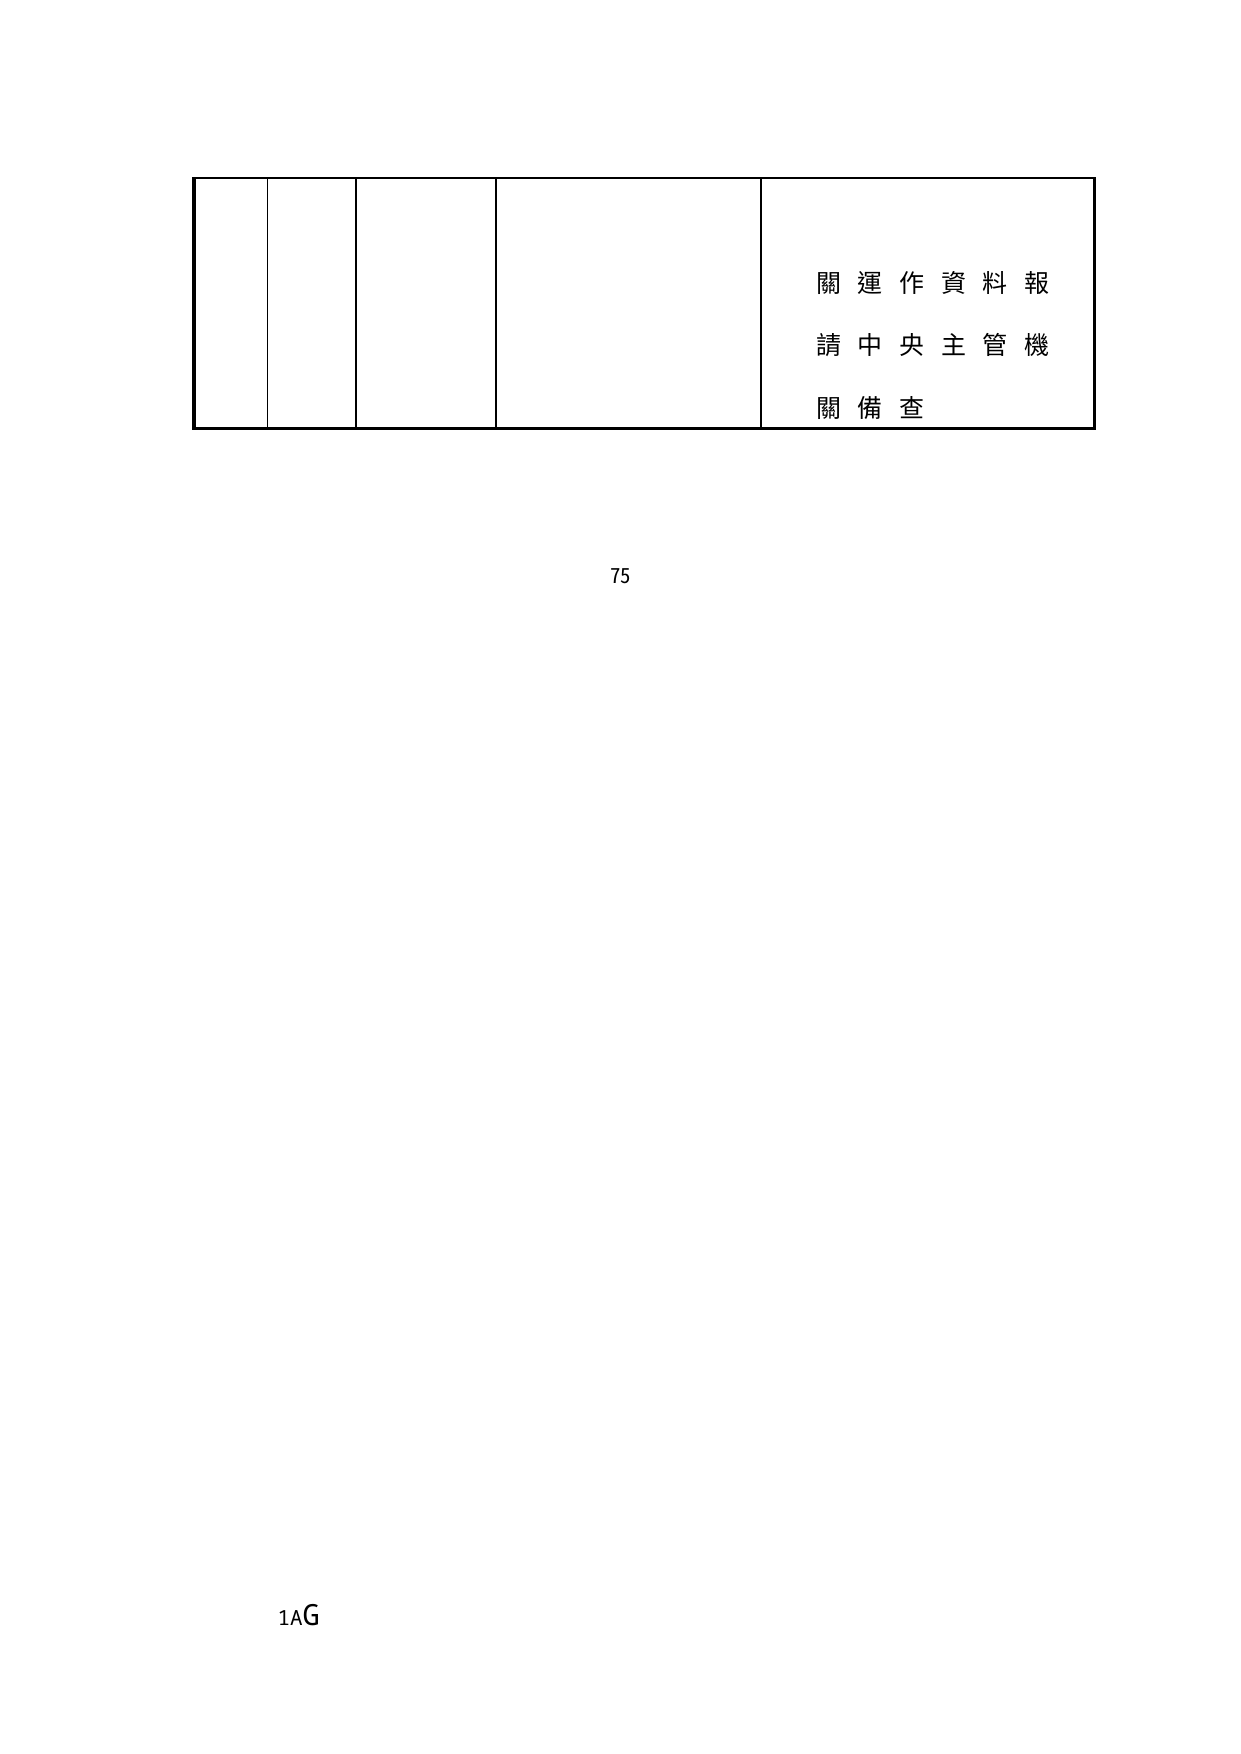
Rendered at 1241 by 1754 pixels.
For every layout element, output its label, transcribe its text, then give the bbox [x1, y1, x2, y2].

table_cell 關運作資料報請中央主管機關備查 [762, 179, 1093, 427]
table_cell [268, 179, 355, 427]
table_cell [357, 179, 495, 427]
table_cell [196, 179, 267, 427]
table_cell [497, 179, 760, 427]
